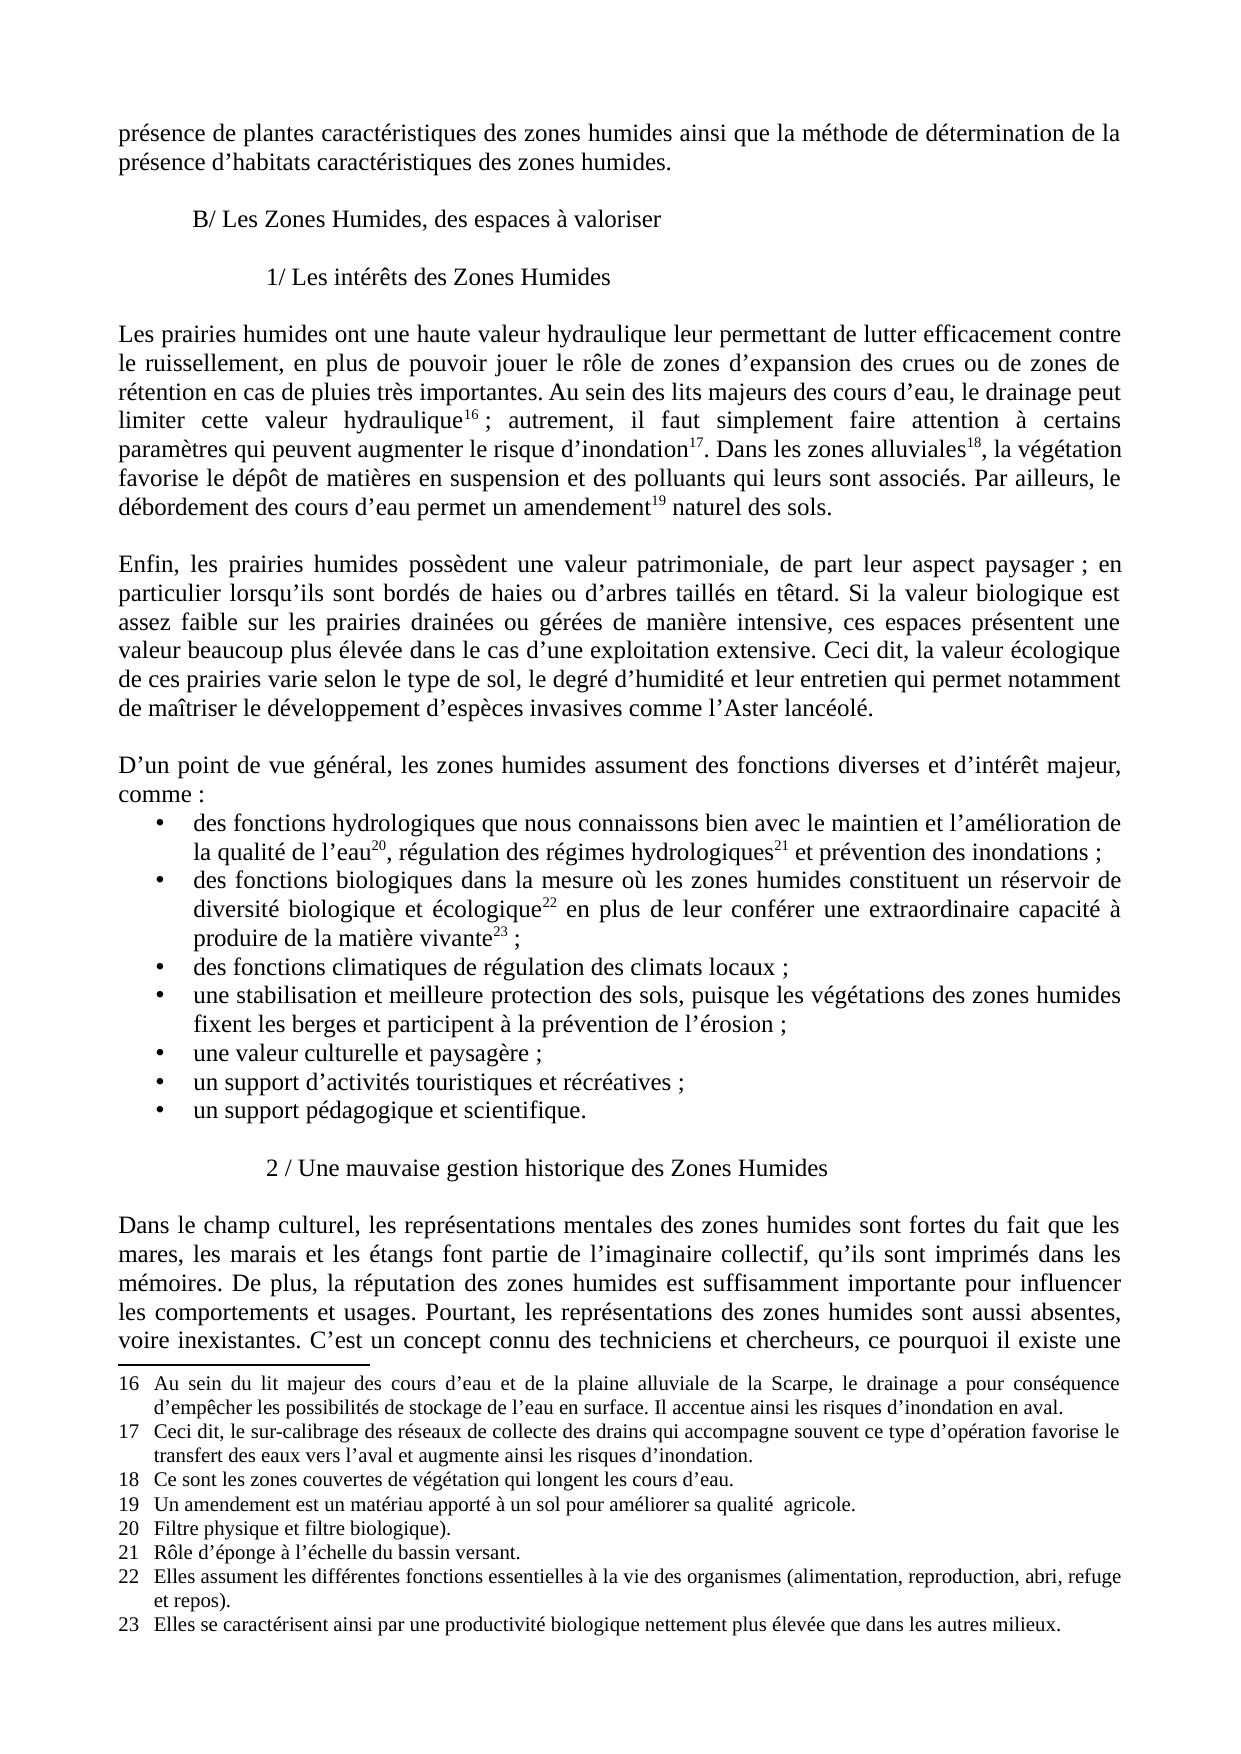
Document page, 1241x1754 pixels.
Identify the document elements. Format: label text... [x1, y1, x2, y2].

text Au sein du lit majeur des cours d’eau et de la plaine alluviale de la Scarpe, le drainage a pour conséquence d’empêcher les possibilités de stockage de l’eau en surface. Il accentue ainsi les risques d’inondation en aval. [118, 1371, 1122, 1419]
list des fonctions climatiques de régulation des climats locaux ; [156, 952, 1122, 981]
list Filtre physique et filtre biologique). [118, 1516, 1122, 1539]
list Rôle d’éponge à l’échelle du bassin versant. [118, 1539, 1122, 1564]
text D’un point de vue général, les zones humides assument des fonctions diverses et d’intérêt majeur, comme : [118, 751, 1122, 808]
text Ceci dit, le sur-calibrage des réseaux de collecte des drains qui accompagne souvent ce type d’opération favorise le transfert des eaux vers l’aval et augmente ainsi les risques d’inondation. [118, 1419, 1122, 1467]
text Dans le champ culturel, les représentations mentales des zones humides sont fortes du fait que les mares, les marais et les étangs font partie de l’imaginaire collectif, qu’ils sont imprimés dans les mémoires. De plus, la réputation des zones humides est suffisamment importante pour influencer les comportements et usages. Pourtant, les représentations des zones humides sont aussi absentes, voire inexistantes. C’est un concept connu des techniciens et chercheurs, ce pourquoi il existe une [118, 1211, 1122, 1354]
list Elles se caractérisent ainsi par une productivité biologique nettement plus élevée que dans les autres milieux. [118, 1612, 1122, 1636]
list des fonctions biologiques dans la mesure où les zones humides constituent un réservoir de diversité biologique et écologique en plus de leur conférer une extraordinaire capacité à produire de la matière vivante ; [156, 866, 1122, 952]
text Un amendement est un matériau apporté à un sol pour améliorer sa qualité agricole. [118, 1491, 1122, 1516]
text Enfin, les prairies humides possèdent une valeur patrimoniale, de part leur aspect paysager ; en particulier lorsqu’ils sont bordés de haies ou d’arbres taillés en têtard. Si la valeur biologique est assez faible sur les prairies drainées ou gérées de manière intensive, ces espaces présentent une valeur beaucoup plus élevée dans le cas d’une exploitation extensive. Ceci dit, la valeur écologique de ces prairies varie selon le type de sol, le degré d’humidité et leur entretien qui permet notamment de maîtriser le développement d’espèces invasives comme l’Aster lancéolé. [118, 549, 1122, 722]
list un support d’activités touristiques et récréatives ; [156, 1067, 1122, 1096]
text B/ Les Zones Humides, des espaces à valoriser [118, 204, 1122, 233]
list un support pédagogique et scientifique. [156, 1096, 1122, 1124]
list des fonctions hydrologiques que nous connaissons bien avec le maintien et l’amélioration de la qualité de l’eau, régulation des régimes hydrologiques et prévention des inondations ; [156, 808, 1122, 866]
text Les prairies humides ont une haute valeur hydraulique leur permettant de lutter efficacement contre le ruissellement, en plus de pouvoir jouer le rôle de zones d’expansion des crues ou de zones de rétention en cas de pluies très importantes. Au sein des lits majeurs des cours d’eau, le drainage peut limiter cette valeur hydraulique ; autrement, il faut simplement faire attention à certains paramètres qui peuvent augmenter le risque d’inondation. Dans les zones alluviales, la végétation favorise le dépôt de matières en suspension et des polluants qui leurs sont associés. Par ailleurs, le débordement des cours d’eau permet un amendement naturel des sols. [118, 319, 1122, 521]
text présence de plantes caractéristiques des zones humides ainsi que la méthode de détermination de la présence d’habitats caractéristiques des zones humides. [118, 118, 1122, 176]
text Ce sont les zones couvertes de végétation qui longent les cours d’eau. [118, 1467, 1122, 1491]
list une valeur culturelle et paysagère ; [156, 1038, 1122, 1067]
list une stabilisation et meilleure protection des sols, puisque les végétations des zones humides fixent les berges et participent à la prévention de l’érosion ; [156, 981, 1122, 1038]
list Elles assument les différentes fonctions essentielles à la vie des organismes (alimentation, reproduction, abri, refuge et repos). [118, 1564, 1122, 1612]
text 1/ Les intérêts des Zones Humides [118, 262, 1122, 291]
text 2 / Une mauvaise gestion historique des Zones Humides [118, 1153, 1122, 1182]
